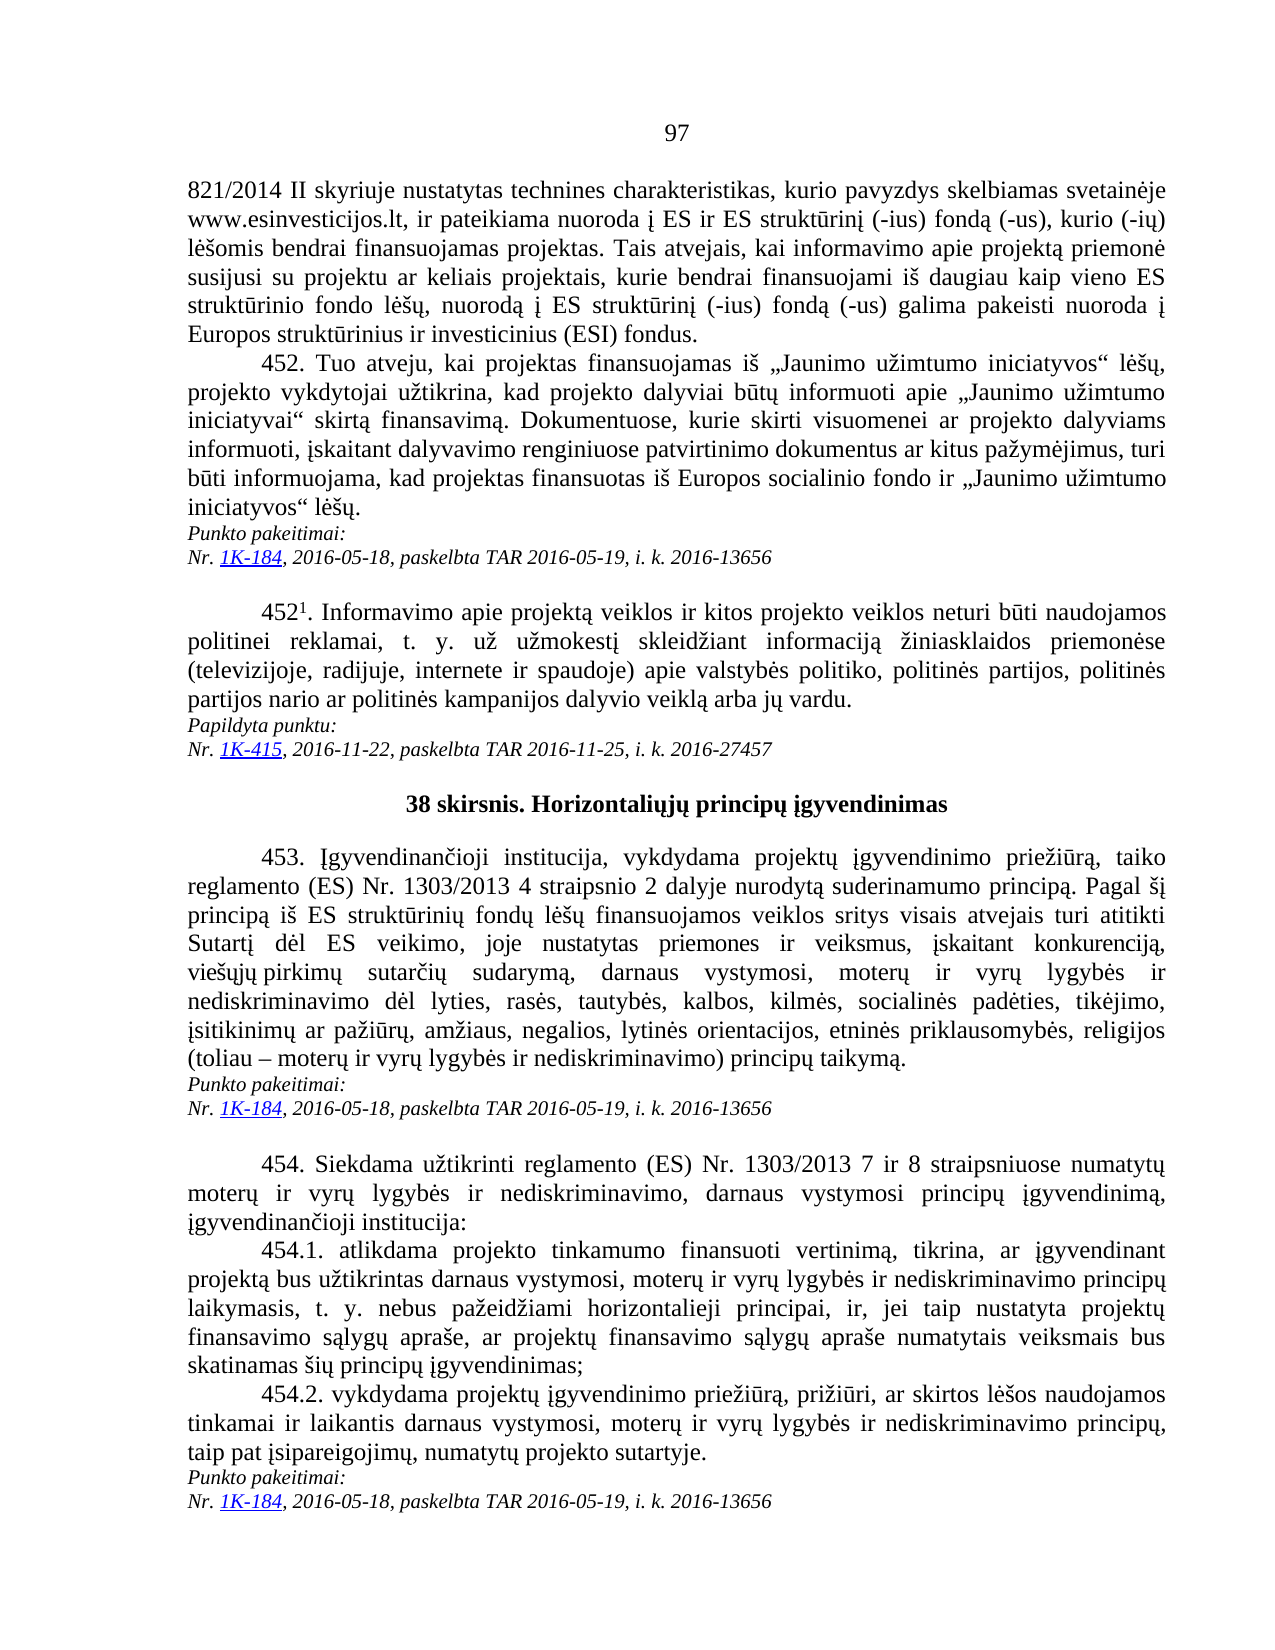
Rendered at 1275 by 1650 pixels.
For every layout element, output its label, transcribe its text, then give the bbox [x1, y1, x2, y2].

text 453. Įgyvendinančioji institucija, vykdydama projektų įgyvendinimo priežiūrą, taiko reglamento (ES) Nr. 1303/2013 4 straipsnio 2 dalyje nurodytą suderinamumo principą. Pagal šį principą iš ES struktūrinių fondų lėšų finansuojamos veiklos sritys visais atvejais turi atitikti Sutartį dėl ES veikimo, joje nustatytas priemones ir veiksmus, įskaitant konkurenciją, viešųjų pirkimų sutarčių sudarymą, darnaus vystymosi, moterų ir vyrų lygybės ir nediskriminavimo dėl lyties, rasės, tautybės, kalbos, kilmės, socialinės padėties, tikėjimo, įsitikinimų ar pažiūrų, amžiaus, negalios, lytinės orientacijos, etninės priklausomybės, religijos (toliau – moterų ir vyrų lygybės ir nediskriminavimo) principų taikymą. [187, 842, 1167, 1072]
text Punkto pakeitimai: [187, 1465, 1167, 1489]
text 38 skirsnis. Horizontaliųjų principų įgyvendinimas [246, 789, 1107, 818]
text Nr. 1K-184, 2016-05-18, paskelbta TAR 2016-05-19, i. k. 2016-13656 [187, 545, 1167, 569]
text 452. Tuo atveju, kai projektas finansuojamas iš „Jaunimo užimtumo iniciatyvos“ lėšų, projekto vykdytojai užtikrina, kad projekto dalyviai būtų informuoti apie „Jaunimo užimtumo iniciatyvai“ skirtą finansavimą. Dokumentuose, kurie skirti visuomenei ar projekto dalyviams informuoti, įskaitant dalyvavimo renginiuose patvirtinimo dokumentus ar kitus pažymėjimus, turi būti informuojama, kad projektas finansuotas iš Europos socialinio fondo ir „Jaunimo užimtumo iniciatyvos“ lėšų. [187, 348, 1167, 521]
text 821/2014 II skyriuje nustatytas technines charakteristikas, kurio pavyzdys skelbiamas svetainėje www.esinvesticijos.lt, ir pateikiama nuoroda į ES ir ES struktūrinį (-ius) fondą (-us), kurio (-ių) lėšomis bendrai finansuojamas projektas. Tais atvejais, kai informavimo apie projektą priemonė susijusi su projektu ar keliais projektais, kurie bendrai finansuojami iš daugiau kaip vieno ES struktūrinio fondo lėšų, nuorodą į ES struktūrinį (-ius) fondą (-us) galima pakeisti nuoroda į Europos struktūrinius ir investicinius (ESI) fondus. [187, 176, 1167, 348]
text Papildyta punktu: [187, 712, 1167, 737]
text 454.2. vykdydama projektų įgyvendinimo priežiūrą, prižiūri, ar skirtos lėšos naudojamos tinkamai ir laikantis darnaus vystymosi, moterų ir vyrų lygybės ir nediskriminavimo principų, taip pat įsipareigojimų, numatytų projekto sutartyje. [187, 1379, 1167, 1465]
text Nr. 1K-184, 2016-05-18, paskelbta TAR 2016-05-19, i. k. 2016-13656 [187, 1489, 1167, 1513]
text 454. Siekdama užtikrinti reglamento (ES) Nr. 1303/2013 7 ir 8 straipsniuose numatytų moterų ir vyrų lygybės ir nediskriminavimo, darnaus vystymosi principų įgyvendinimą, įgyvendinančioji institucija: [187, 1149, 1167, 1235]
text Punkto pakeitimai: [187, 1072, 1167, 1096]
text Punkto pakeitimai: [187, 521, 1167, 545]
text 454.1. atlikdama projekto tinkamumo finansuoti vertinimą, tikrina, ar įgyvendinant projektą bus užtikrintas darnaus vystymosi, moterų ir vyrų lygybės ir nediskriminavimo principų laikymasis, t. y. nebus pažeidžiami horizontalieji principai, ir, jei taip nustatyta projektų finansavimo sąlygų apraše, ar projektų finansavimo sąlygų apraše numatytais veiksmais bus skatinamas šių principų įgyvendinimas; [187, 1235, 1167, 1379]
text Nr. 1K-184, 2016-05-18, paskelbta TAR 2016-05-19, i. k. 2016-13656 [187, 1096, 1167, 1120]
text Nr. 1K-415, 2016-11-22, paskelbta TAR 2016-11-25, i. k. 2016-27457 [187, 737, 1167, 761]
text 4521. Informavimo apie projektą veiklos ir kitos projekto veiklos neturi būti naudojamos politinei reklamai, t. y. už užmokestį skleidžiant informaciją žiniasklaidos priemonėse (televizijoje, radijuje, internete ir spaudoje) apie valstybės politiko, politinės partijos, politinės partijos nario ar politinės kampanijos dalyvio veiklą arba jų vardu. [187, 597, 1167, 712]
